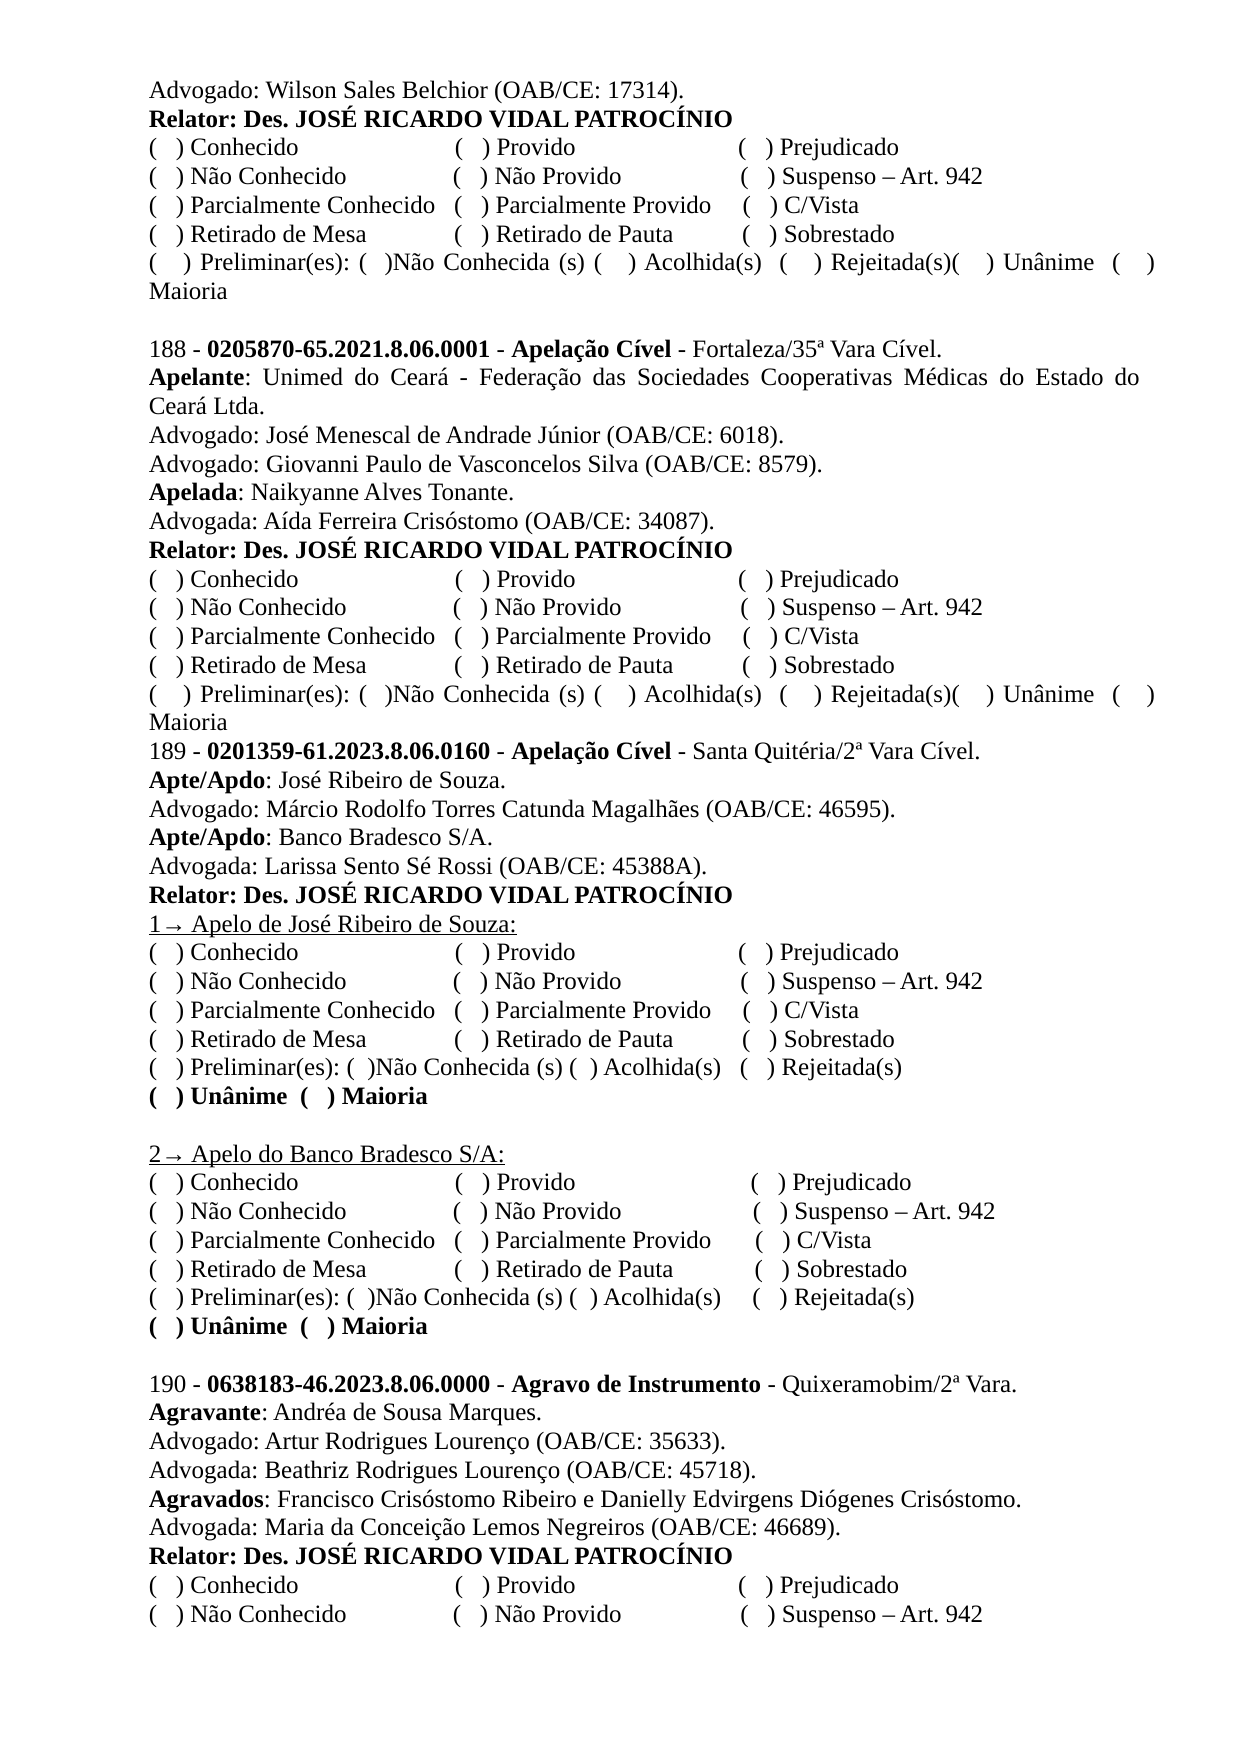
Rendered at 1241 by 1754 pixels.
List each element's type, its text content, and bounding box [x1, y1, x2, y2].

text ( ) Preliminar(es): ( )Não Conhecida (s) ( ) Acolhida(s) ( ) Rejeitada(s)( ) Unânime ( ) Maioria [148, 247, 1158, 305]
text ( ) Parcialmente Conhecido ( ) Parcialmente Provido ( ) C/Vista [148, 995, 1158, 1024]
text ( ) Não Conhecido ( ) Não Provido ( ) Suspenso – Art. 942 [148, 966, 1158, 995]
text ( ) Conhecido ( ) Provido ( ) Prejudicado [148, 564, 1141, 592]
text ( ) Parcialmente Conhecido ( ) Parcialmente Provido ( ) C/Vista [148, 190, 1158, 219]
text Apte/Apdo: José Ribeiro de Souza. [148, 765, 1141, 794]
text Advogado: José Menescal de Andrade Júnior (OAB/CE: 6018). [148, 420, 1141, 449]
text ( ) Conhecido ( ) Provido ( ) Prejudicado [148, 1167, 1141, 1196]
text Agravante: Andréa de Sousa Marques. [148, 1397, 1141, 1426]
text Agravados: Francisco Crisóstomo Ribeiro e Danielly Edvirgens Diógenes Crisóstomo. [148, 1484, 1141, 1512]
text Advogada: Beathriz Rodrigues Lourenço (OAB/CE: 45718). [148, 1455, 1141, 1484]
text Relator: Des. JOSÉ RICARDO VIDAL PATROCÍNIO [148, 1541, 1141, 1570]
text ( ) Retirado de Mesa ( ) Retirado de Pauta ( ) Sobrestado [148, 1254, 1158, 1282]
text Advogada: Larissa Sento Sé Rossi (OAB/CE: 45388A). [148, 851, 1141, 880]
text 1→ Apelo de José Ribeiro de Souza: [148, 909, 1141, 937]
text Relator: Des. JOSÉ RICARDO VIDAL PATROCÍNIO [148, 880, 1141, 909]
text ( ) Não Conhecido ( ) Não Provido ( ) Suspenso – Art. 942 [148, 592, 1158, 621]
text ( ) Parcialmente Conhecido ( ) Parcialmente Provido ( ) C/Vista [148, 621, 1158, 650]
text ( ) Retirado de Mesa ( ) Retirado de Pauta ( ) Sobrestado [148, 219, 1158, 247]
text ( ) Não Conhecido ( ) Não Provido ( ) Suspenso – Art. 942 [148, 1599, 1158, 1627]
text Advogada: Aída Ferreira Crisóstomo (OAB/CE: 34087). [148, 506, 1141, 535]
text 2→ Apelo do Banco Bradesco S/A: [148, 1139, 1141, 1167]
text Advogado: Giovanni Paulo de Vasconcelos Silva (OAB/CE: 8579). [148, 449, 1141, 477]
text ( ) Retirado de Mesa ( ) Retirado de Pauta ( ) Sobrestado [148, 1024, 1158, 1052]
text ( ) Preliminar(es): ( )Não Conhecida (s) ( ) Acolhida(s) ( ) Rejeitada(s) [148, 1052, 1158, 1081]
text ( ) Unânime ( ) Maioria [148, 1311, 1158, 1340]
text ( ) Conhecido ( ) Provido ( ) Prejudicado [148, 132, 1141, 161]
text ( ) Preliminar(es): ( )Não Conhecida (s) ( ) Acolhida(s) ( ) Rejeitada(s) [148, 1282, 1158, 1311]
text Apelada: Naikyanne Alves Tonante. [148, 477, 1141, 506]
text ( ) Preliminar(es): ( )Não Conhecida (s) ( ) Acolhida(s) ( ) Rejeitada(s)( ) Unânime ( ) Maioria [148, 679, 1158, 736]
text Relator: Des. JOSÉ RICARDO VIDAL PATROCÍNIO [148, 104, 1141, 132]
text Apte/Apdo: Banco Bradesco S/A. [148, 822, 1141, 851]
text ( ) Conhecido ( ) Provido ( ) Prejudicado [148, 1570, 1141, 1599]
text ( ) Unânime ( ) Maioria [148, 1081, 1158, 1110]
text Advogado: Artur Rodrigues Lourenço (OAB/CE: 35633). [148, 1426, 1141, 1455]
text Apelante: Unimed do Ceará - Federação das Sociedades Cooperativas Médicas do Estado do Ceará Ltda. [148, 362, 1141, 420]
text Advogado: Márcio Rodolfo Torres Catunda Magalhães (OAB/CE: 46595). [148, 794, 1141, 822]
text ( ) Retirado de Mesa ( ) Retirado de Pauta ( ) Sobrestado [148, 650, 1158, 679]
text 190 - 0638183-46.2023.8.06.0000 - Agravo de Instrumento - Quixeramobim/2ª Vara. [148, 1369, 1141, 1397]
text 189 - 0201359-61.2023.8.06.0160 - Apelação Cível - Santa Quitéria/2ª Vara Cível. [148, 736, 1141, 765]
text Relator: Des. JOSÉ RICARDO VIDAL PATROCÍNIO [148, 535, 1141, 564]
text ( ) Conhecido ( ) Provido ( ) Prejudicado [148, 937, 1141, 966]
text 188 - 0205870-65.2021.8.06.0001 - Apelação Cível - Fortaleza/35ª Vara Cível. [148, 334, 1141, 362]
text Advogado: Wilson Sales Belchior (OAB/CE: 17314). [148, 75, 1141, 104]
text ( ) Não Conhecido ( ) Não Provido ( ) Suspenso – Art. 942 [148, 1196, 1158, 1225]
text ( ) Parcialmente Conhecido ( ) Parcialmente Provido ( ) C/Vista [148, 1225, 1158, 1254]
text ( ) Não Conhecido ( ) Não Provido ( ) Suspenso – Art. 942 [148, 161, 1158, 190]
text Advogada: Maria da Conceição Lemos Negreiros (OAB/CE: 46689). [148, 1512, 1141, 1541]
